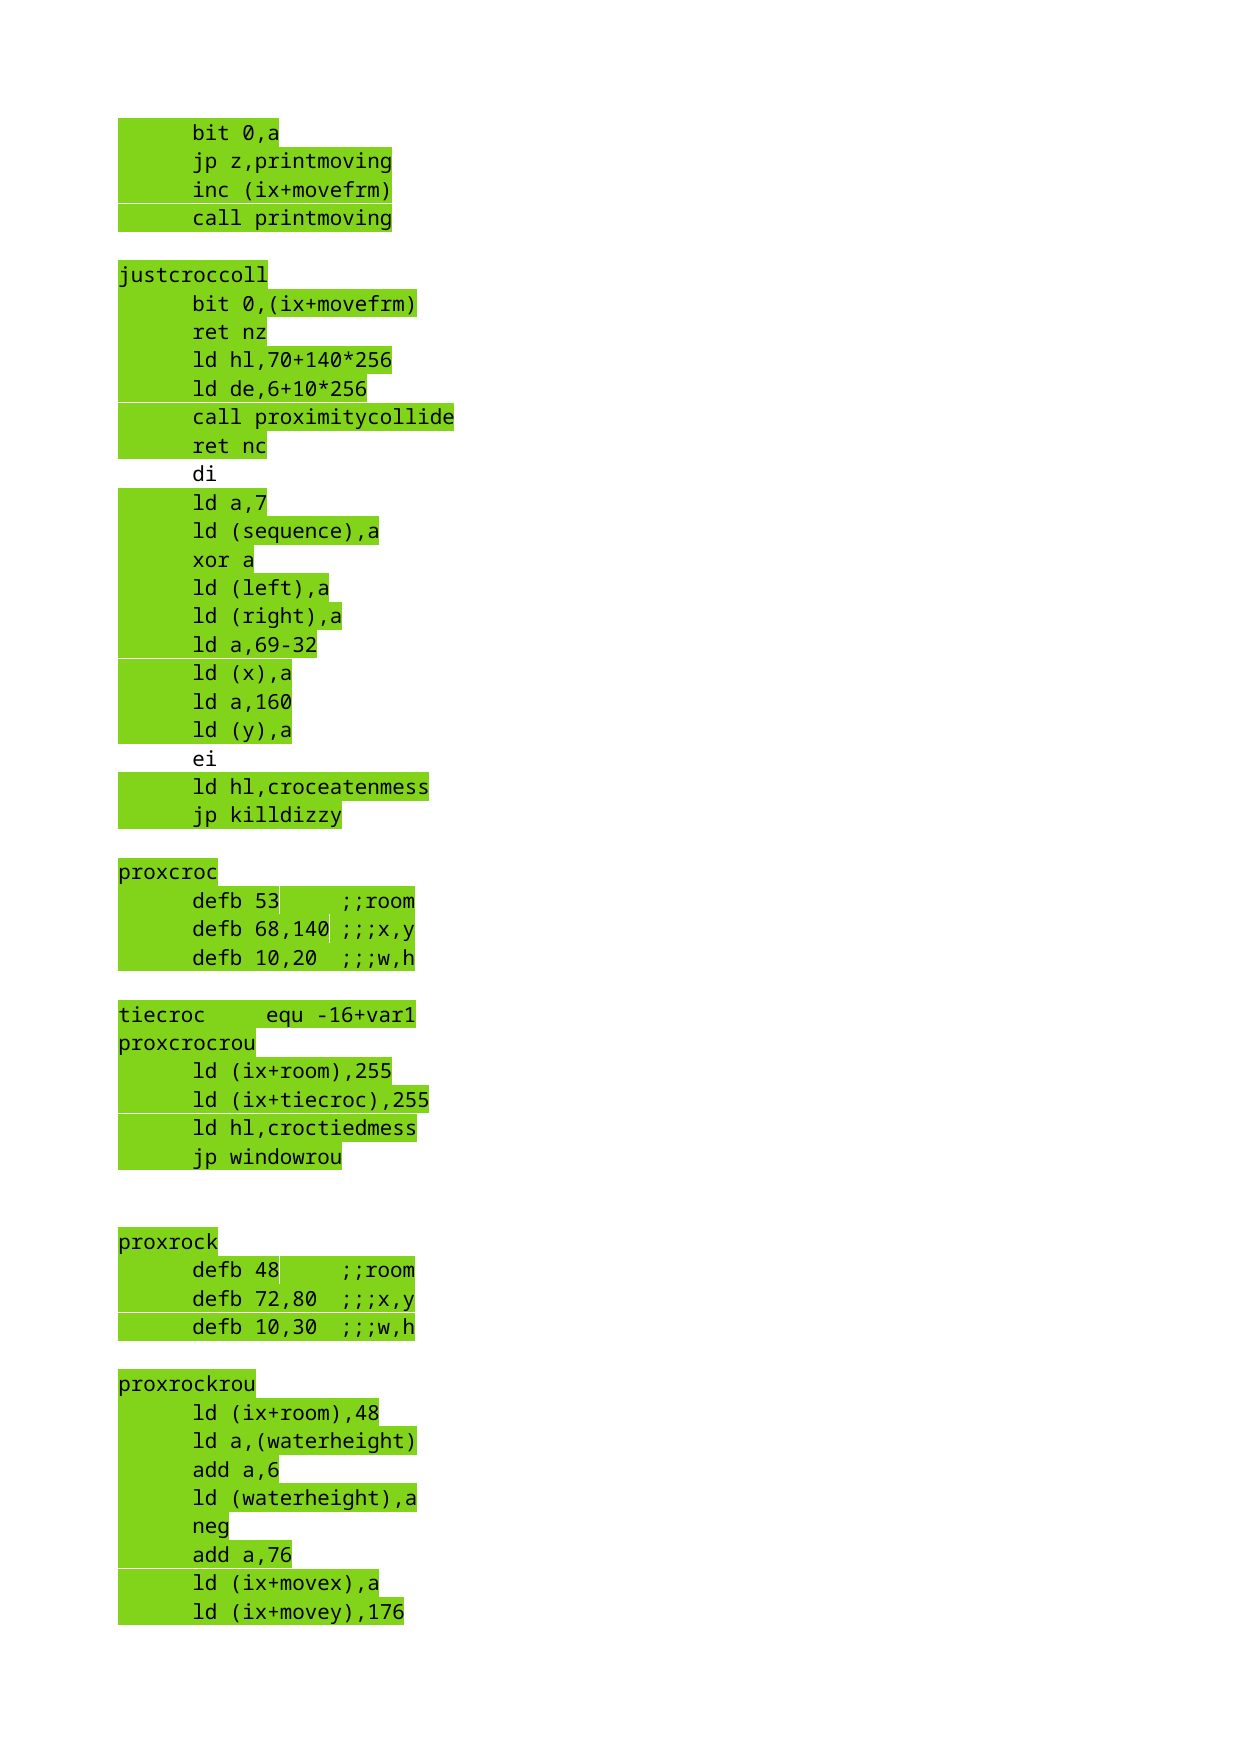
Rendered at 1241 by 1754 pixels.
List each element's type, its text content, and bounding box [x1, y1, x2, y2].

text add a,6 [118, 1455, 1122, 1483]
text ld (sequence),a [118, 516, 1122, 545]
text ld (right),a [118, 602, 1122, 630]
text call proximitycollide [118, 402, 1122, 431]
text ld a,160 [118, 687, 1122, 715]
text proxcroc [118, 857, 1122, 886]
text ret nz [118, 317, 1122, 346]
text defb 72,80 ;;;x,y [118, 1284, 1122, 1312]
text ld (ix+tiecroc),255 [118, 1085, 1122, 1113]
text ld (ix+movey),176 [118, 1597, 1122, 1625]
text ld (x),a [118, 658, 1122, 687]
text neg [118, 1512, 1122, 1540]
text defb 53 ;;room [118, 886, 1122, 914]
text proxrock [118, 1227, 1122, 1256]
text jp windowrou [118, 1142, 1122, 1170]
text proxrockrou [118, 1369, 1122, 1398]
text proxcrocrou [118, 1028, 1122, 1057]
text di [118, 459, 1122, 488]
text inc (ix+movefrm) [118, 175, 1122, 203]
text bit 0,(ix+movefrm) [118, 289, 1122, 317]
text ld (y),a [118, 715, 1122, 744]
text ei [118, 744, 1122, 772]
text ld (ix+room),48 [118, 1398, 1122, 1426]
text ld hl,croctiedmess [118, 1113, 1122, 1142]
text defb 10,20 ;;;w,h [118, 943, 1122, 971]
text ld (waterheight),a [118, 1483, 1122, 1512]
text ld (ix+movex),a [118, 1568, 1122, 1597]
text add a,76 [118, 1540, 1122, 1568]
text justcroccoll [118, 260, 1122, 289]
text ld a,69-32 [118, 630, 1122, 658]
text bit 0,a [118, 118, 1122, 147]
text ld (ix+room),255 [118, 1057, 1122, 1085]
text xor a [118, 545, 1122, 573]
text ld a,7 [118, 488, 1122, 516]
text jp z,printmoving [118, 147, 1122, 175]
text ret nc [118, 431, 1122, 459]
text defb 10,30 ;;;w,h [118, 1312, 1122, 1341]
text ld hl,70+140*256 [118, 346, 1122, 374]
text ld (left),a [118, 573, 1122, 602]
text ld a,(waterheight) [118, 1426, 1122, 1455]
text ld de,6+10*256 [118, 374, 1122, 402]
text defb 48 ;;room [118, 1256, 1122, 1284]
text tiecroc equ -16+var1 [118, 1000, 1122, 1028]
text call printmoving [118, 203, 1122, 232]
text jp killdizzy [118, 801, 1122, 829]
text ld hl,croceatenmess [118, 772, 1122, 801]
text defb 68,140 ;;;x,y [118, 914, 1122, 943]
